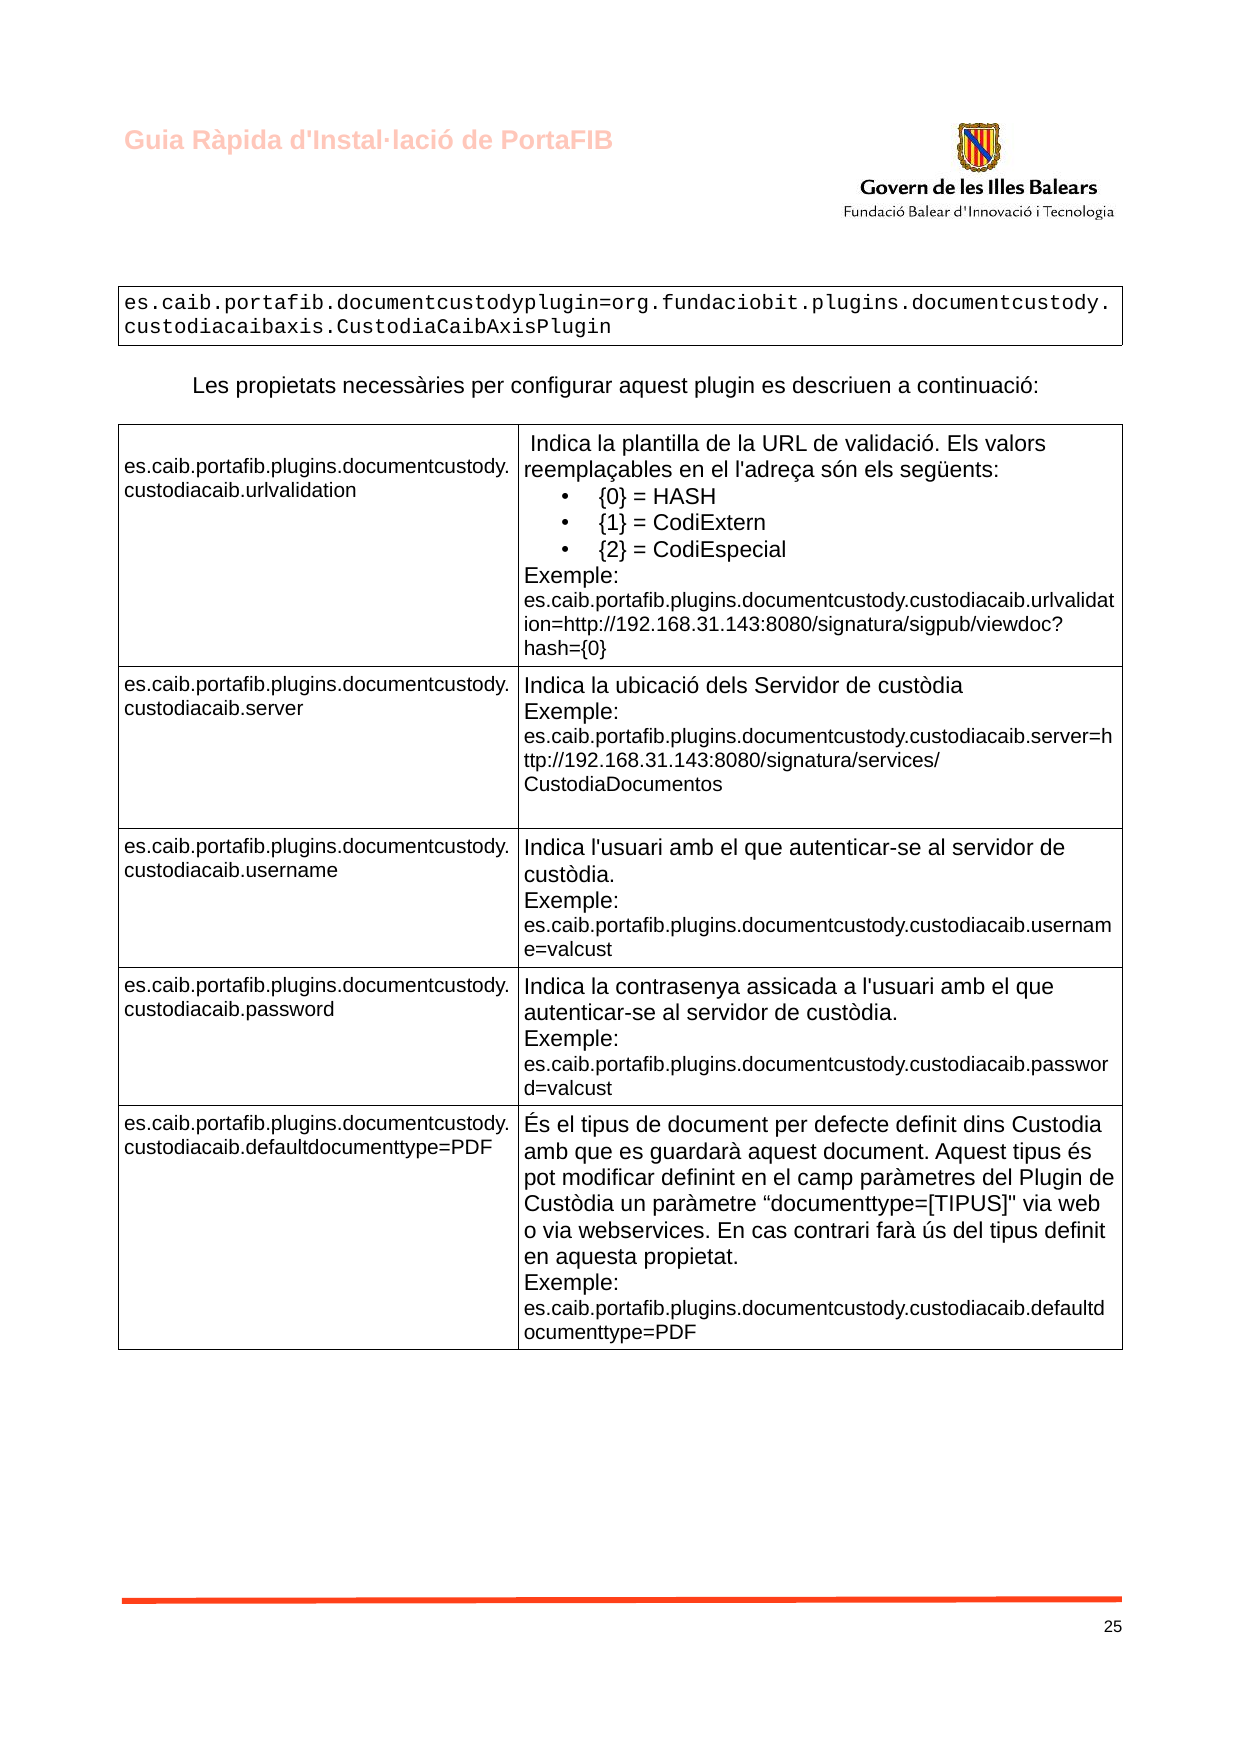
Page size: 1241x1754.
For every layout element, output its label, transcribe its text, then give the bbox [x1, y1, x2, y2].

text Les propietats necessàries per configurar aquest plugin es descriuen a continuació: [118, 372, 1122, 398]
table_header Indica la plantilla de la URL de validació. Els valors reemplaçables en el l'adreça són els següents: {0} = HASH {1} = CodiExtern {2} = CodiEspecial Exemple: es.caib.portafib.plugins.documentcustody.custodiacaib.urlvalidation=http://192.168.31.143:8080/signatura/sigpub/viewdoc?hash={0} [519, 425, 1122, 666]
table_header es.caib.portafib.documentcustodyplugin=org.fundaciobit.plugins.documentcustody.custodiacaibaxis.CustodiaCaibAxisPlugin [119, 287, 1122, 345]
table_cell es.caib.portafib.plugins.documentcustody.custodiacaib.username [119, 829, 518, 967]
table_cell es.caib.portafib.plugins.documentcustody.custodiacaib.password [119, 968, 518, 1105]
table_cell Indica l'usuari amb el que autenticar-se al servidor de custòdia. Exemple: es.caib.portafib.plugins.documentcustody.custodiacaib.username=valcust [519, 829, 1122, 967]
table_cell es.caib.portafib.plugins.documentcustody.custodiacaib.server [119, 667, 518, 828]
table_cell Indica la contrasenya assicada a l'usuari amb el que autenticar-se al servidor de custòdia. Exemple: es.caib.portafib.plugins.documentcustody.custodiacaib.password=valcust [519, 968, 1122, 1105]
table_header es.caib.portafib.plugins.documentcustody.custodiacaib.urlvalidation [119, 425, 518, 666]
table_cell es.caib.portafib.plugins.documentcustody.custodiacaib.defaultdocumenttype=PDF [119, 1106, 518, 1349]
table_cell És el tipus de document per defecte definit dins Custodia amb que es guardarà aquest document. Aquest tipus és pot modificar definint en el camp paràmetres del Plugin de Custòdia un paràmetre “documenttype=[TIPUS]" via web o via webservices. En cas contrari farà ús del tipus definit en aquesta propietat. Exemple: es.caib.portafib.plugins.documentcustody.custodiacaib.defaultdocumenttype=PDF [519, 1106, 1122, 1349]
picture [840, 123, 1117, 220]
table_cell Indica la ubicació dels Servidor de custòdia Exemple: es.caib.portafib.plugins.documentcustody.custodiacaib.server=http://192.168.31.143:8080/signatura/services/CustodiaDocumentos [519, 667, 1122, 828]
